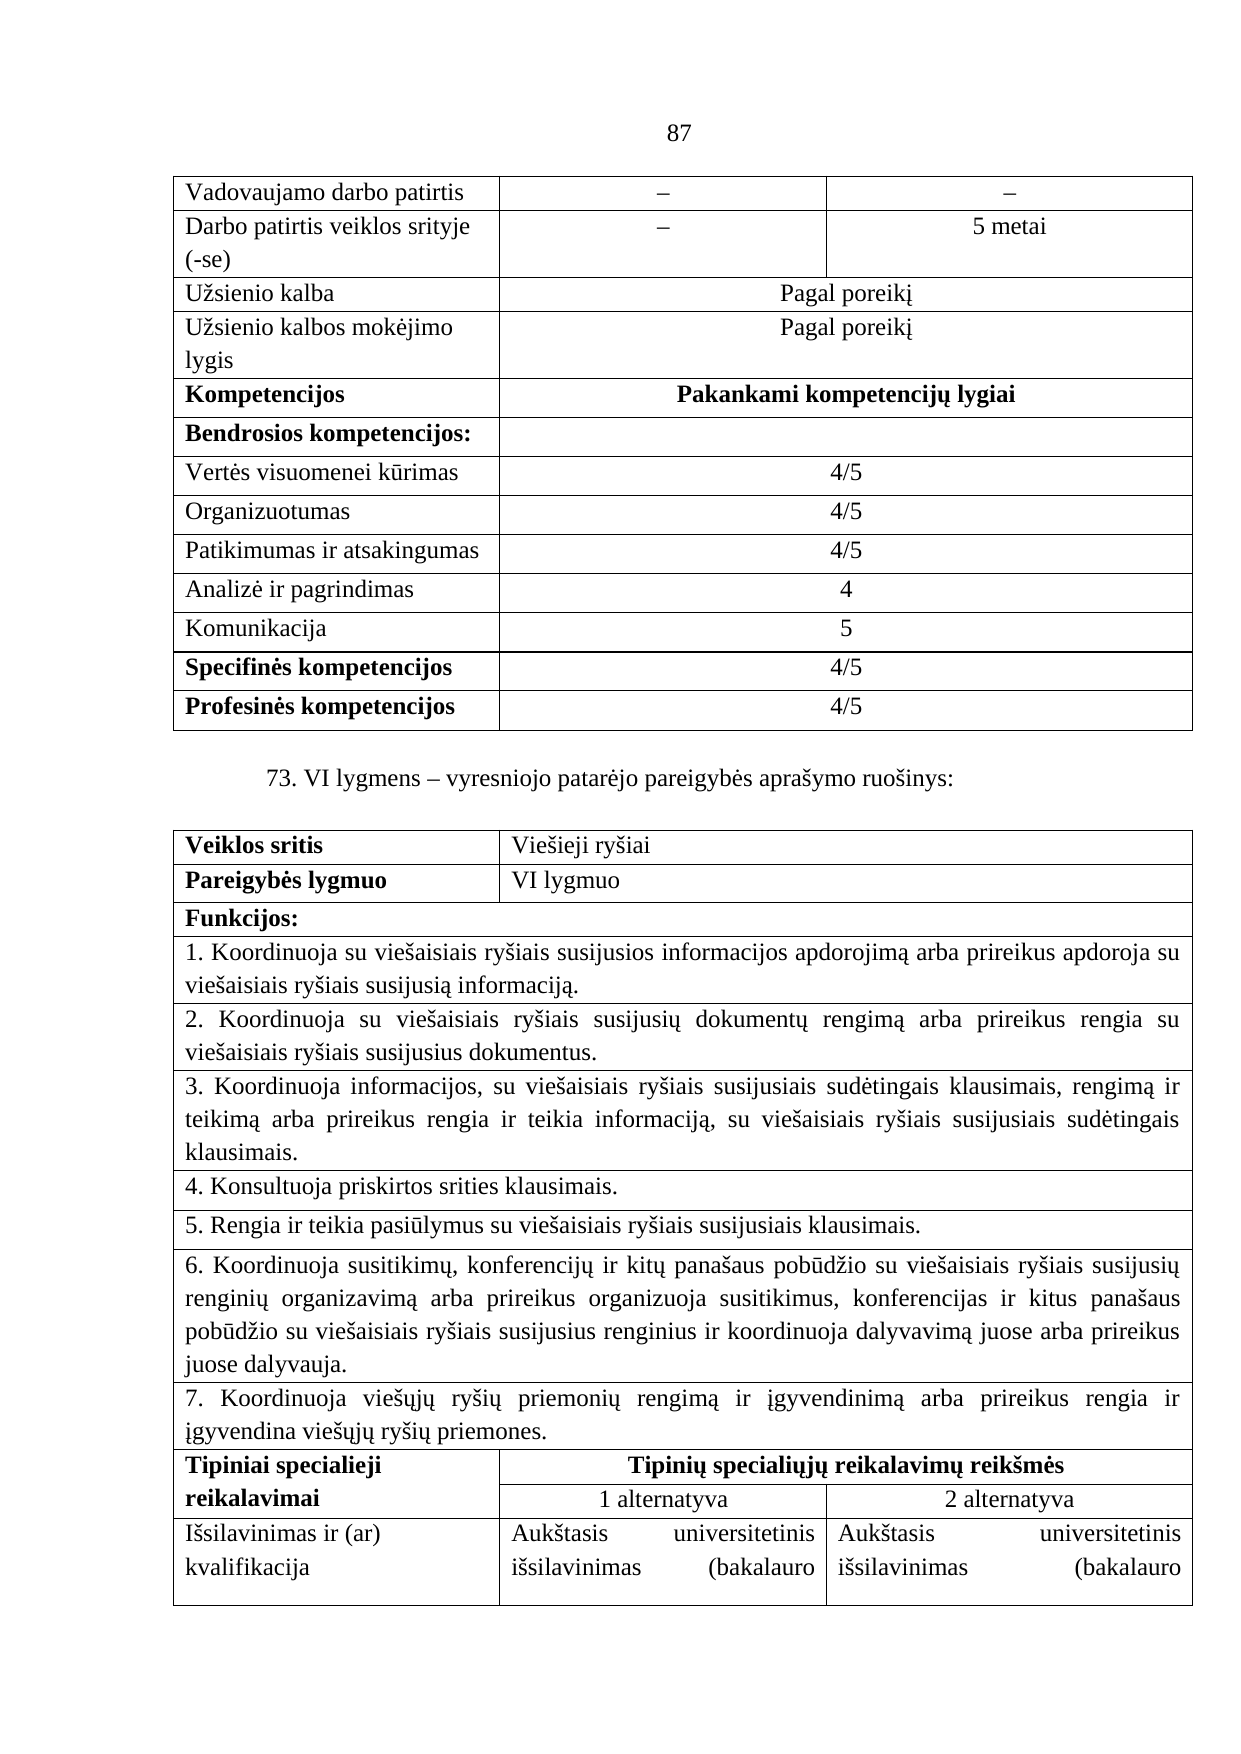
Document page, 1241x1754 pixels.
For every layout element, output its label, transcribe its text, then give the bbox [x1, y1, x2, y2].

table_cell Specifinės kompetencijos [174, 653, 499, 690]
table_cell 3. Koordinuoja informacijos, su viešaisiais ryšiais susijusiais sudėtingais klausimais, rengimą ir teikimą arba prireikus rengia ir teikia informaciją, su viešaisiais ryšiais susijusiais sudėtingais klausimais. [174, 1071, 1192, 1170]
table_cell Organizuotumas [174, 496, 499, 534]
table_cell Profesinės kompetencijos [174, 691, 499, 729]
table_cell Kompetencijos [174, 379, 499, 417]
table_cell 2. Koordinuoja su viešaisiais ryšiais susijusių dokumentų rengimą arba prireikus rengia su viešaisiais ryšiais susijusius dokumentus. [174, 1004, 1192, 1070]
table_cell Aukštasis universitetinis išsilavinimas (bakalauro [500, 1519, 826, 1605]
table_cell 1 alternatyva [500, 1485, 826, 1517]
table_cell 7. Koordinuoja viešųjų ryšių priemonių rengimą ir įgyvendinimą arba prireikus rengia ir įgyvendina viešųjų ryšių priemones. [174, 1383, 1192, 1449]
table_cell 4/5 [500, 457, 1192, 495]
table_cell 4/5 [500, 691, 1192, 729]
table_cell Užsienio kalbos mokėjimo lygis [174, 312, 499, 378]
table_cell – [500, 211, 826, 277]
table_cell – [827, 177, 1192, 210]
table_cell – [500, 177, 826, 210]
table_cell VI lygmuo [500, 865, 1192, 902]
table_cell Komunikacija [174, 613, 499, 651]
table_cell [500, 418, 1192, 456]
table_cell 4/5 [500, 653, 1192, 690]
table_cell Išsilavinimas ir (ar) kvalifikacija [174, 1519, 499, 1605]
table_cell Funkcijos: [174, 903, 1192, 936]
table_header Veiklos sritis [174, 831, 499, 864]
table_cell 2 alternatyva [827, 1485, 1192, 1517]
table_cell 5 metai [827, 211, 1192, 277]
table_cell Tipiniai specialieji reikalavimai [174, 1450, 499, 1517]
table_cell 6. Koordinuoja susitikimų, konferencijų ir kitų panašaus pobūdžio su viešaisiais ryšiais susijusių renginių organizavimą arba prireikus organizuoja susitikimus, konferencijas ir kitus panašaus pobūdžio su viešaisiais ryšiais susijusius renginius ir koordinuoja dalyvavimą juose arba prireikus juose dalyvauja. [174, 1250, 1192, 1382]
table_cell Tipinių specialiųjų reikalavimų reikšmės [500, 1450, 1192, 1483]
text 73. VI lygmens – vyresniojo patarėjo pareigybės aprašymo ruošinys: [177, 763, 1181, 792]
table_header Viešieji ryšiai [500, 831, 1192, 864]
table_cell 4. Konsultuoja priskirtos srities klausimais. [174, 1171, 1192, 1209]
table_cell Vadovaujamo darbo patirtis [174, 177, 499, 210]
table_cell Aukštasis universitetinis išsilavinimas (bakalauro [827, 1519, 1192, 1605]
table_cell Pagal poreikį [500, 312, 1192, 378]
table_cell 1. Koordinuoja su viešaisiais ryšiais susijusios informacijos apdorojimą arba prireikus apdoroja su viešaisiais ryšiais susijusią informaciją. [174, 937, 1192, 1003]
table_cell Patikimumas ir atsakingumas [174, 535, 499, 573]
table_cell Pareigybės lygmuo [174, 865, 499, 902]
table_cell 4/5 [500, 535, 1192, 573]
table_cell Pakankami kompetencijų lygiai [500, 379, 1192, 417]
table_cell Bendrosios kompetencijos: [174, 418, 499, 456]
table_cell Analizė ir pagrindimas [174, 574, 499, 612]
table_cell Darbo patirtis veiklos srityje (-se) [174, 211, 499, 277]
table_cell 5 [500, 613, 1192, 651]
table_cell 5. Rengia ir teikia pasiūlymus su viešaisiais ryšiais susijusiais klausimais. [174, 1211, 1192, 1249]
table_cell Užsienio kalba [174, 278, 499, 311]
table_cell 4 [500, 574, 1192, 612]
table_cell Vertės visuomenei kūrimas [174, 457, 499, 495]
table_cell 4/5 [500, 496, 1192, 534]
table_cell Pagal poreikį [500, 278, 1192, 311]
